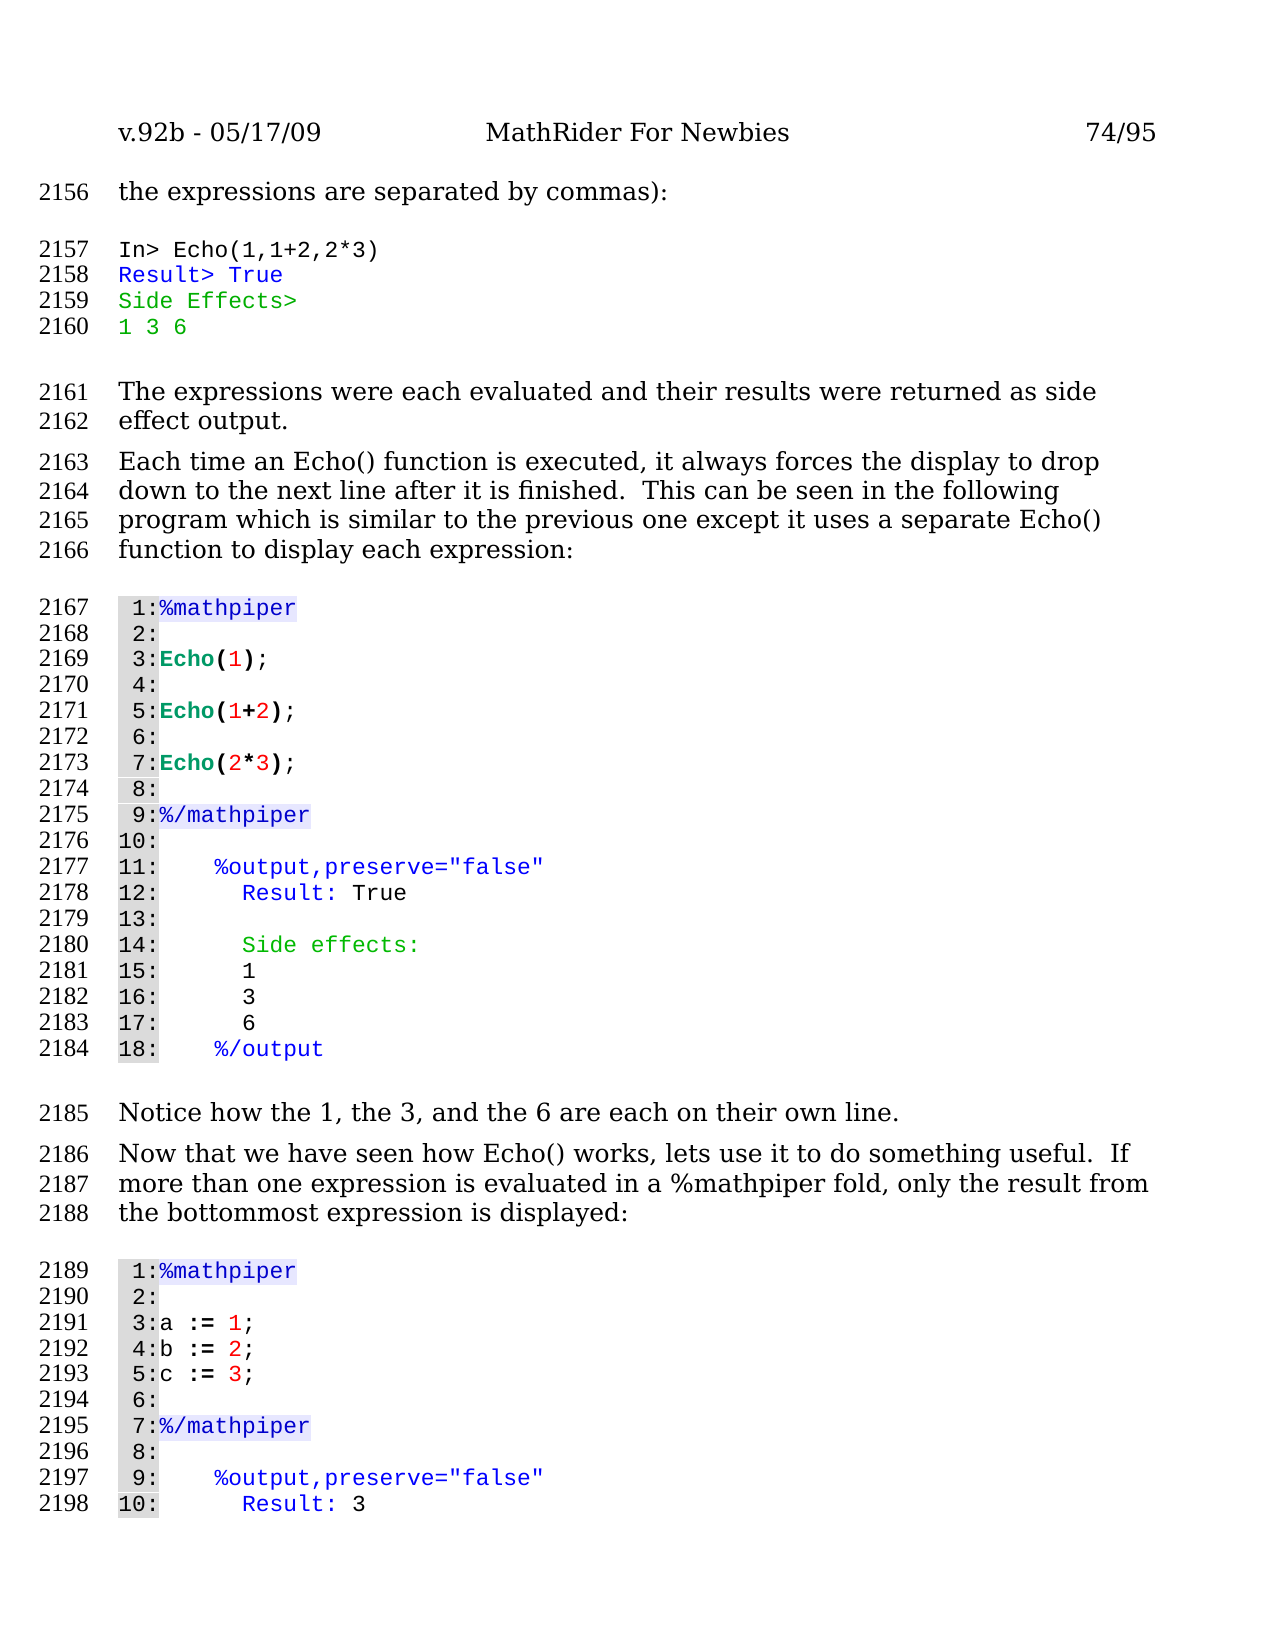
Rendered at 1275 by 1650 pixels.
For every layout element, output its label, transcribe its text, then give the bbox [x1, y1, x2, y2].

text 8: [118, 777, 1157, 803]
text 15: 1 [118, 959, 1157, 985]
text 9: %output,preserve="false" [118, 1467, 1157, 1492]
text 16: 3 [118, 985, 1157, 1011]
text Result> True [118, 264, 1157, 290]
text 5:Echo(1+2); [118, 700, 1157, 726]
text Side Effects> [118, 290, 1157, 316]
text 12: Result: True [118, 881, 1157, 907]
text the expressions are separated by commas): [118, 177, 1157, 206]
text 1:%mathpiper [118, 1259, 1157, 1285]
text 10: Result: 3 [118, 1492, 1157, 1518]
text 9:%/mathpiper [118, 803, 1157, 829]
text 4:b := 2; [118, 1337, 1157, 1363]
text 8: [118, 1441, 1157, 1467]
text 14: Side effects: [118, 933, 1157, 959]
text Each time an Echo() function is executed, it always forces the display to drop down to the next line after it is finished. This can be seen in the following program which is similar to the previous one except it uses a separate Echo() function to display each expression: [118, 447, 1157, 564]
text 1 3 6 [118, 316, 1157, 342]
text 13: [118, 907, 1157, 933]
text 4: [118, 674, 1157, 700]
text In> Echo(1,1+2,2*3) [118, 238, 1157, 264]
text The expressions were each evaluated and their results were returned as side effect output. [118, 377, 1157, 435]
text 17: 6 [118, 1011, 1157, 1037]
text Now that we have seen how Echo() works, lets use it to do something useful. If more than one expression is evaluated in a %mathpiper fold, only the result from the bottommost expression is displayed: [118, 1139, 1157, 1227]
text 10: [118, 829, 1157, 855]
text 18: %/output [118, 1037, 1157, 1063]
text 11: %output,preserve="false" [118, 855, 1157, 881]
text 2: [118, 1285, 1157, 1311]
text 6: [118, 1389, 1157, 1415]
text 6: [118, 726, 1157, 752]
text 3:Echo(1); [118, 648, 1157, 674]
text 3:a := 1; [118, 1311, 1157, 1337]
text Notice how the 1, the 3, and the 6 are each on their own line. [118, 1098, 1157, 1127]
text 2: [118, 622, 1157, 648]
text 7:%/mathpiper [118, 1415, 1157, 1441]
text 7:Echo(2*3); [118, 752, 1157, 777]
text 1:%mathpiper [118, 596, 1157, 622]
text 5:c := 3; [118, 1363, 1157, 1389]
